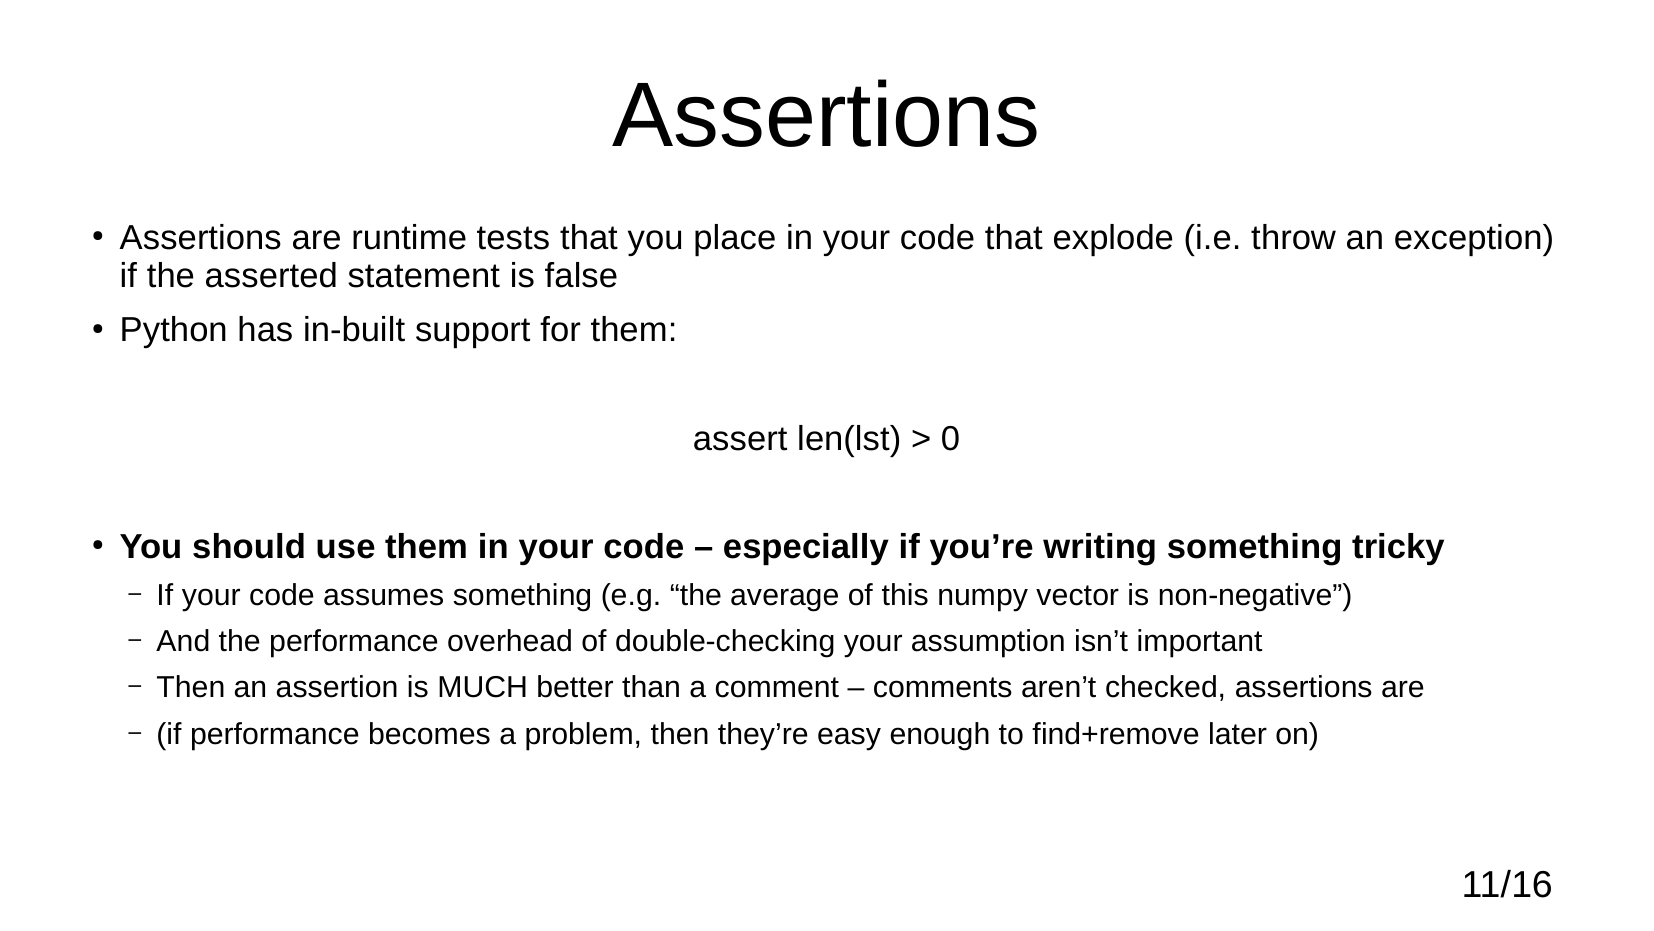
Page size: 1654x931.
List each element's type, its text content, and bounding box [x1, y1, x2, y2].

text_box <number>/16 [1446, 856, 1625, 931]
list Assertions are runtime tests that you place in your code that explode (i.e. throw an exception) if the asserted statement is false Python has in-built support for them: assert len(lst) > 0 You should use them in your code – especially if you’re writing something tricky If your code assumes something (e.g. “the average of this numpy vector is non-negative”) And the performance overhead of double-checking your assumption isn’t important Then an assertion is MUCH better than a comment – comments aren’t checked, assertions are (if performance becomes a problem, then they’re easy enough to find+remove later on) [82, 217, 1571, 758]
title Assertions [82, 37, 1571, 193]
